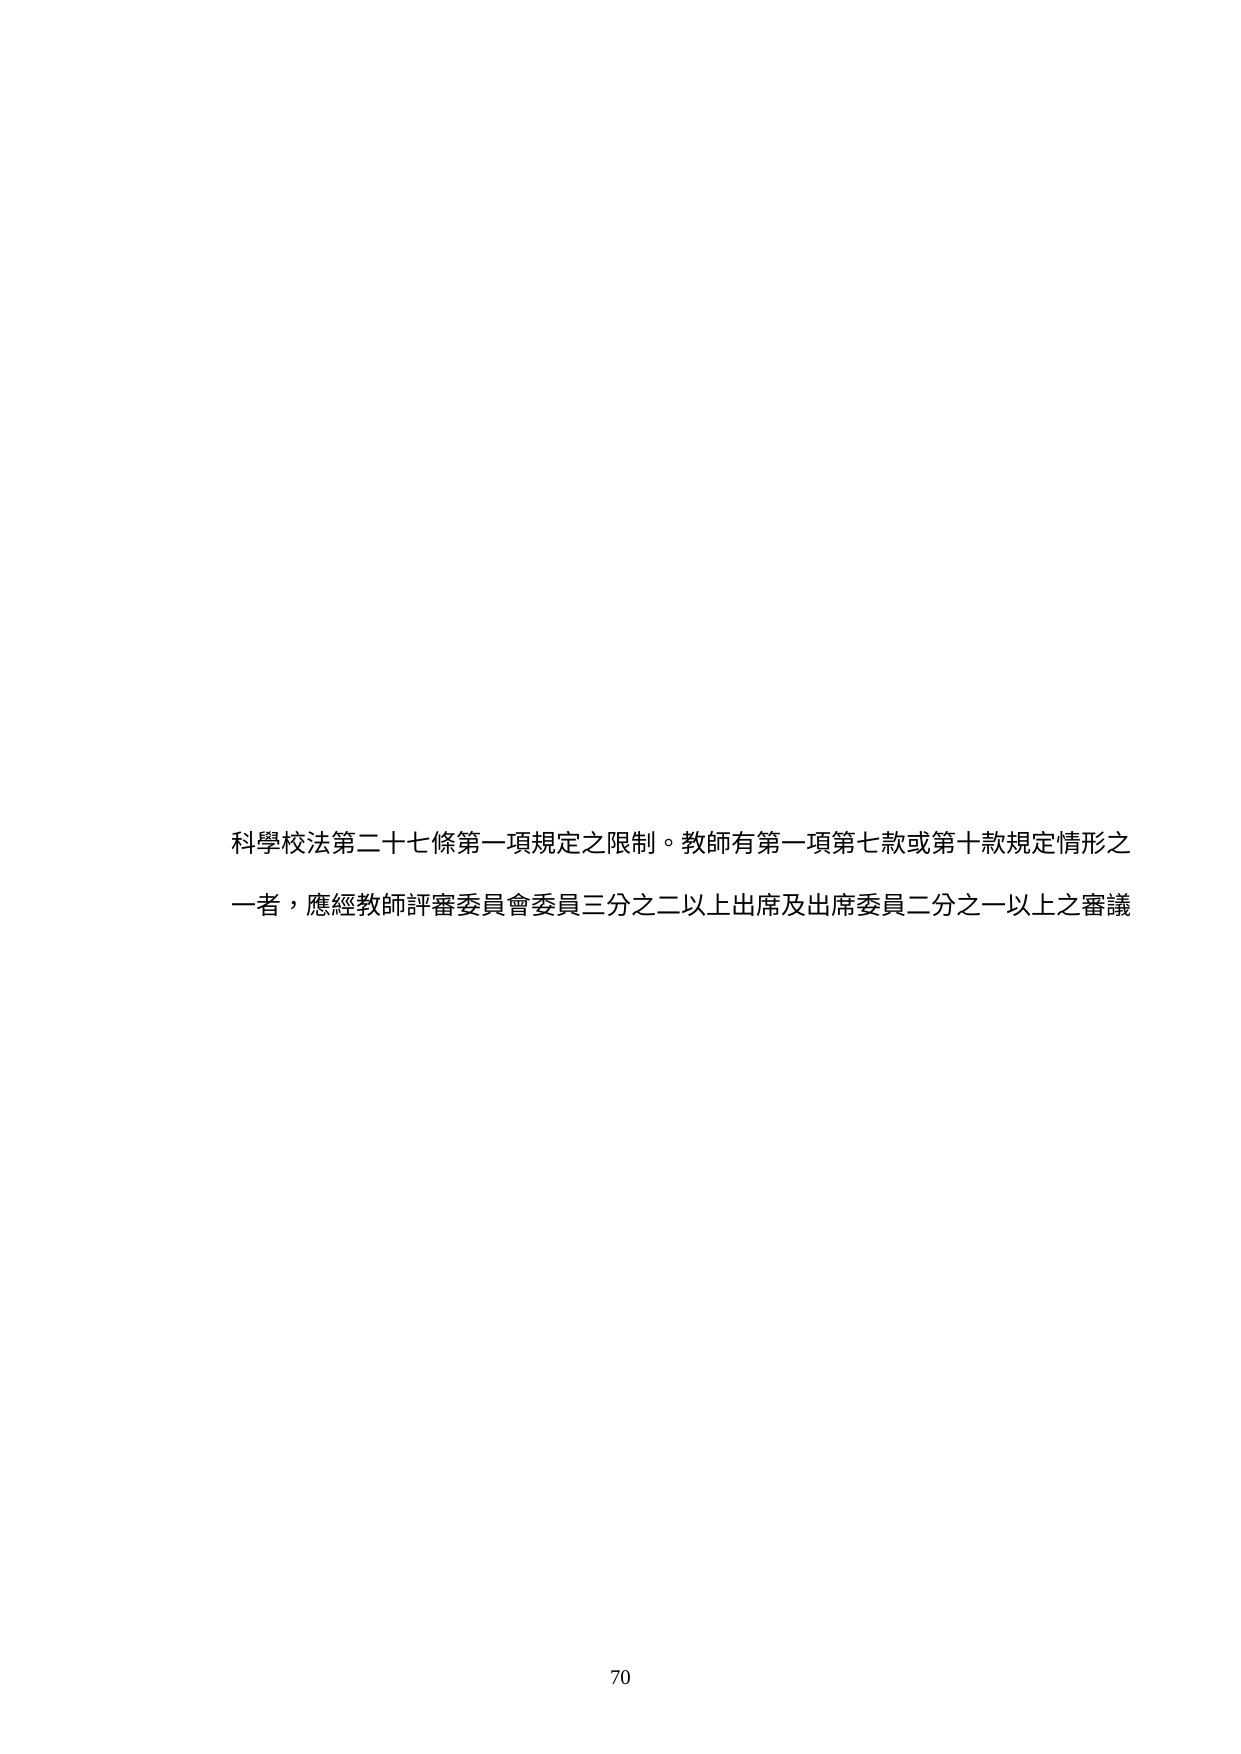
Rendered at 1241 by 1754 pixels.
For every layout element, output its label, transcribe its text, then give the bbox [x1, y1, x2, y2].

text 科學校法第二十七條第一項規定之限制。教師有第一項第七款或第十款規定情形之一者，應經教師評審委員會委員三分之二以上出席及出席委員二分之一以上之審議 [231, 800, 1134, 925]
